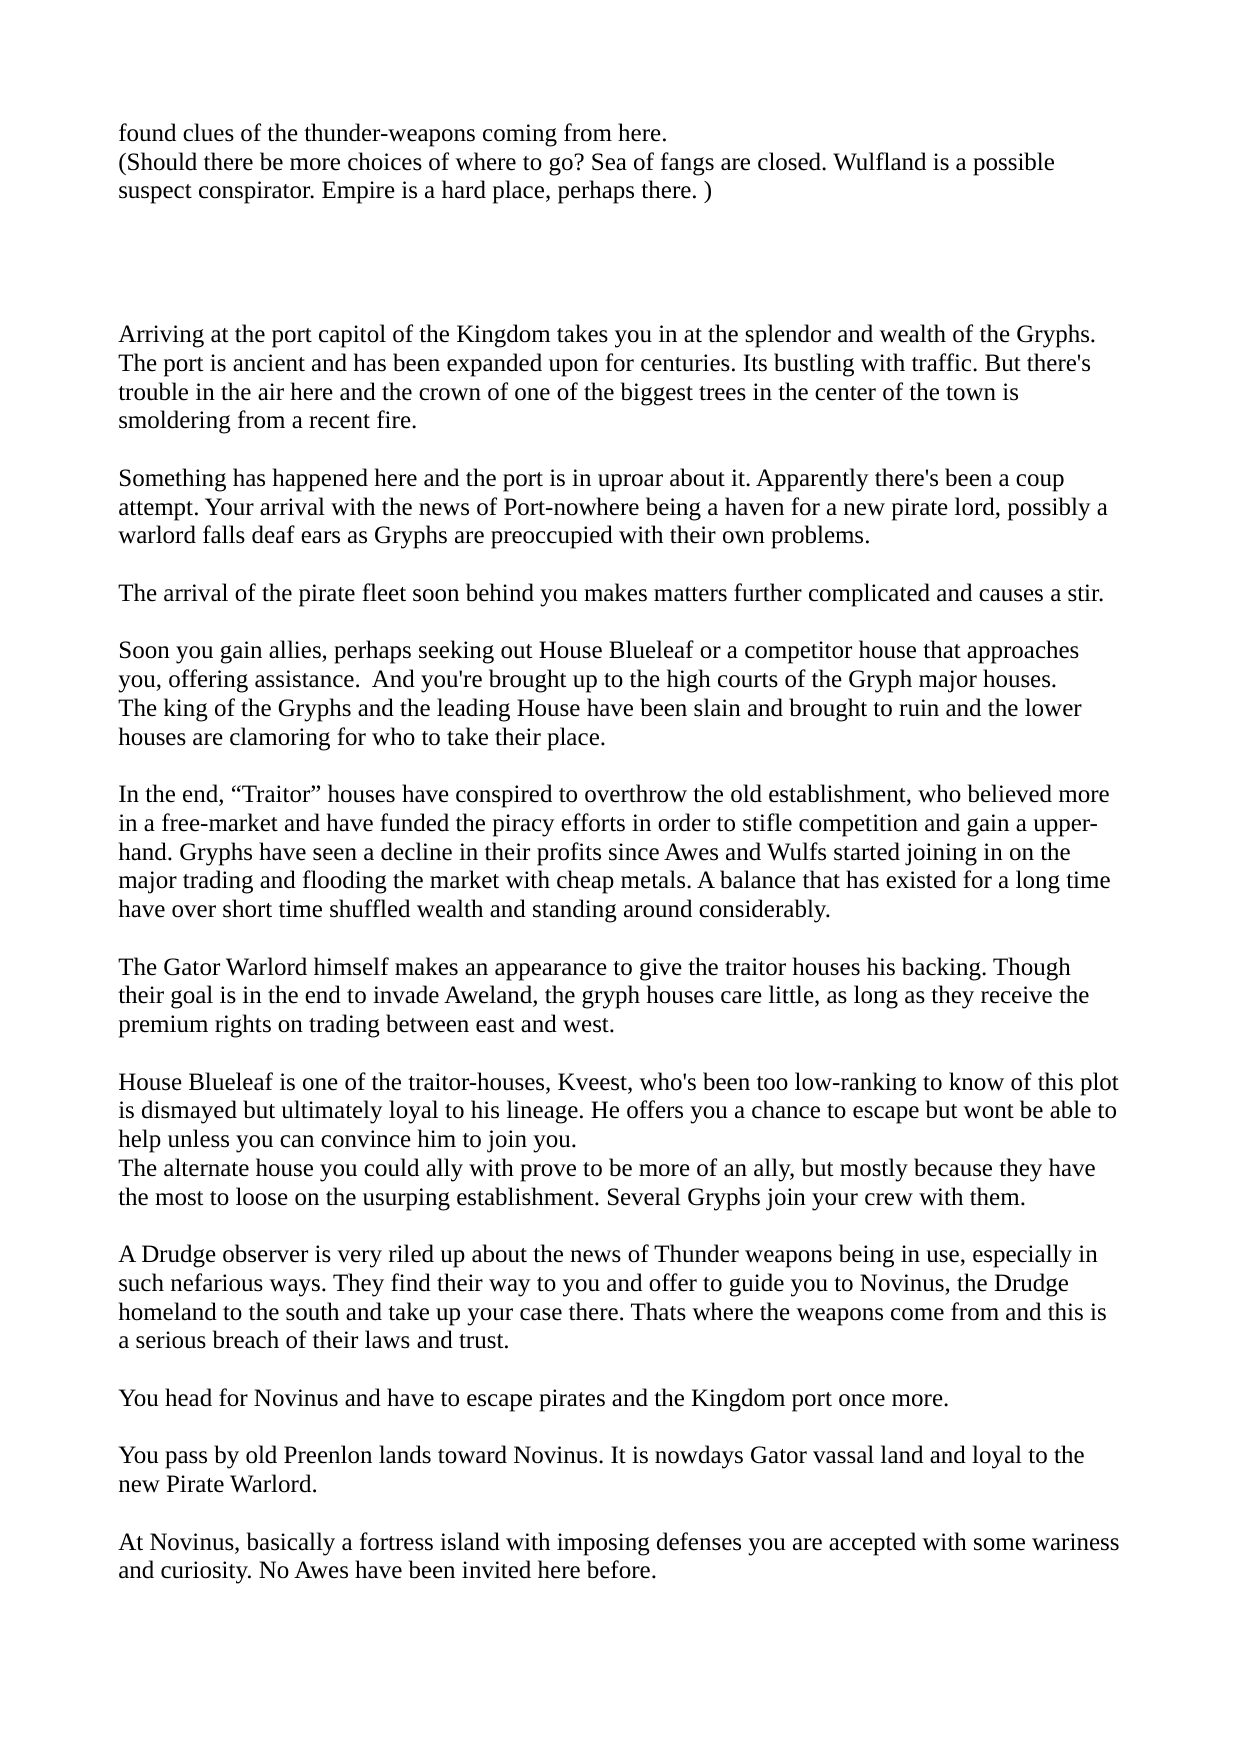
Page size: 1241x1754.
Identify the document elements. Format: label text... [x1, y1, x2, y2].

text A Drudge observer is very riled up about the news of Thunder weapons being in use, especially in such nefarious ways. They find their way to you and offer to guide you to Novinus, the Drudge homeland to the south and take up your case there. Thats where the weapons come from and this is a serious breach of their laws and trust. [118, 1239, 1122, 1354]
text Arriving at the port capitol of the Kingdom takes you in at the splendor and wealth of the Gryphs. The port is ancient and has been expanded upon for centuries. Its bustling with traffic. But there's trouble in the air here and the crown of one of the biggest trees in the center of the town is smoldering from a recent fire. [118, 319, 1122, 434]
text In the end, “Traitor” houses have conspired to overthrow the old establishment, who believed more in a free-market and have funded the piracy efforts in order to stifle competition and gain a upper-hand. Gryphs have seen a decline in their profits since Awes and Wulfs started joining in on the major trading and flooding the market with cheap metals. A balance that has existed for a long time have over short time shuffled wealth and standing around considerably. [118, 779, 1122, 923]
text The arrival of the pirate fleet soon behind you makes matters further complicated and causes a stir. [118, 578, 1122, 607]
text (Should there be more choices of where to go? Sea of fangs are closed. Wulfland is a possible suspect conspirator. Empire is a hard place, perhaps there. ) [118, 147, 1122, 204]
text You pass by old Preenlon lands toward Novinus. It is nowdays Gator vassal land and loyal to the new Pirate Warlord. [118, 1441, 1122, 1498]
text The alternate house you could ally with prove to be more of an ally, but mostly because they have the most to loose on the usurping establishment. Several Gryphs join your crew with them. [118, 1153, 1122, 1211]
text Soon you gain allies, perhaps seeking out House Blueleaf or a competitor house that approaches you, offering assistance. And you're brought up to the high courts of the Gryph major houses. [118, 636, 1122, 693]
text The king of the Gryphs and the leading House have been slain and brought to ruin and the lower houses are clamoring for who to take their place. [118, 693, 1122, 751]
text found clues of the thunder-weapons coming from here. [118, 118, 1122, 147]
text At Novinus, basically a fortress island with imposing defenses you are accepted with some wariness and curiosity. No Awes have been invited here before. [118, 1527, 1122, 1584]
text You head for Novinus and have to escape pirates and the Kingdom port once more. [118, 1383, 1122, 1412]
text The Gator Warlord himself makes an appearance to give the traitor houses his backing. Though their goal is in the end to invade Aweland, the gryph houses care little, as long as they receive the premium rights on trading between east and west. [118, 952, 1122, 1038]
text House Blueleaf is one of the traitor-houses, Kveest, who's been too low-ranking to know of this plot is dismayed but ultimately loyal to his lineage. He offers you a chance to escape but wont be able to help unless you can convince him to join you. [118, 1067, 1122, 1153]
text Something has happened here and the port is in uproar about it. Apparently there's been a coup attempt. Your arrival with the news of Port-nowhere being a haven for a new pirate lord, possibly a warlord falls deaf ears as Gryphs are preoccupied with their own problems. [118, 463, 1122, 549]
